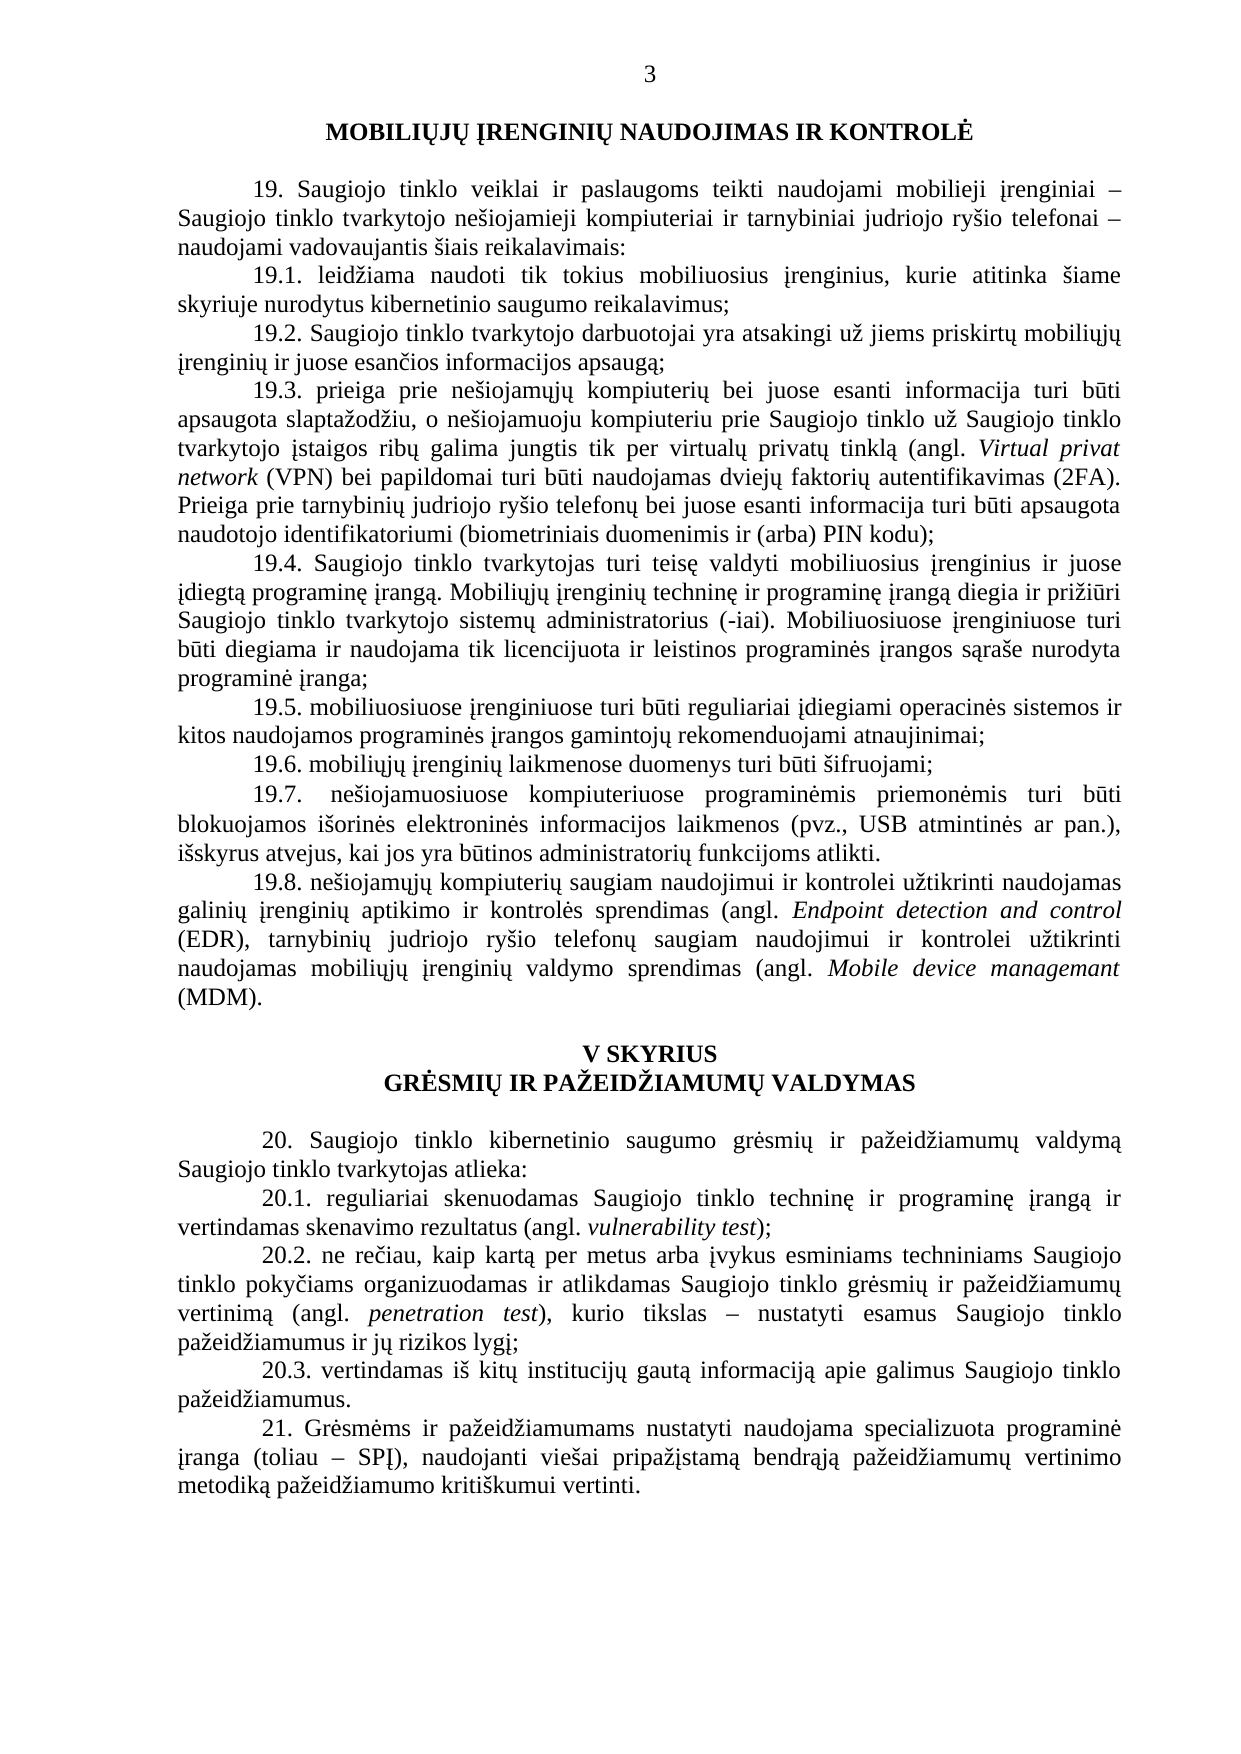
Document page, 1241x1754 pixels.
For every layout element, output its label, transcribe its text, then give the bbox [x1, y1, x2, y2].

text 21. Grėsmėms ir pažeidžiamumams nustatyti naudojama specializuota programinė įranga (toliau – SPĮ), naudojanti viešai pripažįstamą bendrąją pažeidžiamumų vertinimo metodiką pažeidžiamumo kritiškumui vertinti. [177, 1413, 1122, 1499]
text 19.4. Saugiojo tinklo tvarkytojas turi teisę valdyti mobiliuosius įrenginius ir juose įdiegtą programinę įrangą. Mobiliųjų įrenginių techninę ir programinę įrangą diegia ir prižiūri Saugiojo tinklo tvarkytojo sistemų administratorius (-iai). Mobiliuosiuose įrenginiuose turi būti diegiama ir naudojama tik licencijuota ir leistinos programinės įrangos sąraše nurodyta programinė įranga; [177, 548, 1122, 692]
text 19. Saugiojo tinklo veiklai ir paslaugoms teikti naudojami mobilieji įrenginiai – Saugiojo tinklo tvarkytojo nešiojamieji kompiuteriai ir tarnybiniai judriojo ryšio telefonai – naudojami vadovaujantis šiais reikalavimais: [177, 174, 1122, 260]
text 19.1. leidžiama naudoti tik tokius mobiliuosius įrenginius, kurie atitinka šiame skyriuje nurodytus kibernetinio saugumo reikalavimus; [177, 260, 1122, 318]
text 19.7. nešiojamuosiuose kompiuteriuose programinėmis priemonėmis turi būti blokuojamos išorinės elektroninės informacijos laikmenos (pvz., USB atmintinės ar pan.), išskyrus atvejus, kai jos yra būtinos administratorių funkcijoms atlikti. [177, 778, 1122, 867]
text V SKYRIUS [177, 1039, 1122, 1068]
text 19.5. mobiliuosiuose įrenginiuose turi būti reguliariai įdiegiami operacinės sistemos ir kitos naudojamos programinės įrangos gamintojų rekomenduojami atnaujinimai; [177, 692, 1122, 749]
text GRĖSMIŲ IR PAŽEIDŽIAMUMŲ VALDYMAS [177, 1068, 1122, 1097]
text 20.3. vertindamas iš kitų institucijų gautą informaciją apie galimus Saugiojo tinklo pažeidžiamumus. [177, 1355, 1122, 1413]
text MOBILIŲJŲ ĮRENGINIŲ NAUDOJIMAS IR KONTROLĖ [177, 117, 1122, 145]
text 19.2. Saugiojo tinklo tvarkytojo darbuotojai yra atsakingi už jiems priskirtų mobiliųjų įrenginių ir juose esančios informacijos apsaugą; [177, 318, 1122, 375]
text 20. Saugiojo tinklo kibernetinio saugumo grėsmių ir pažeidžiamumų valdymą Saugiojo tinklo tvarkytojas atlieka: [177, 1125, 1122, 1183]
text 19.3. prieiga prie nešiojamųjų kompiuterių bei juose esanti informacija turi būti apsaugota slaptažodžiu, o nešiojamuoju kompiuteriu prie Saugiojo tinklo už Saugiojo tinklo tvarkytojo įstaigos ribų galima jungtis tik per virtualų privatų tinklą (angl. Virtual privat network (VPN) bei papildomai turi būti naudojamas dviejų faktorių autentifikavimas (2FA). Prieiga prie tarnybinių judriojo ryšio telefonų bei juose esanti informacija turi būti apsaugota naudotojo identifikatoriumi (biometriniais duomenimis ir (arba) PIN kodu); [177, 375, 1122, 548]
text 19.8. nešiojamųjų kompiuterių saugiam naudojimui ir kontrolei užtikrinti naudojamas galinių įrenginių aptikimo ir kontrolės sprendimas (angl. Endpoint detection and control (EDR), tarnybinių judriojo ryšio telefonų saugiam naudojimui ir kontrolei užtikrinti naudojamas mobiliųjų įrenginių valdymo sprendimas (angl. Mobile device managemant (MDM). [177, 867, 1122, 1010]
text 20.1. reguliariai skenuodamas Saugiojo tinklo techninę ir programinę įrangą ir vertindamas skenavimo rezultatus (angl. vulnerability test); [177, 1183, 1122, 1240]
text 20.2. ne rečiau, kaip kartą per metus arba įvykus esminiams techniniams Saugiojo tinklo pokyčiams organizuodamas ir atlikdamas Saugiojo tinklo grėsmių ir pažeidžiamumų vertinimą (angl. penetration test), kurio tikslas – nustatyti esamus Saugiojo tinklo pažeidžiamumus ir jų rizikos lygį; [177, 1240, 1122, 1355]
text 19.6. mobiliųjų įrenginių laikmenose duomenys turi būti šifruojami; [177, 749, 1122, 778]
